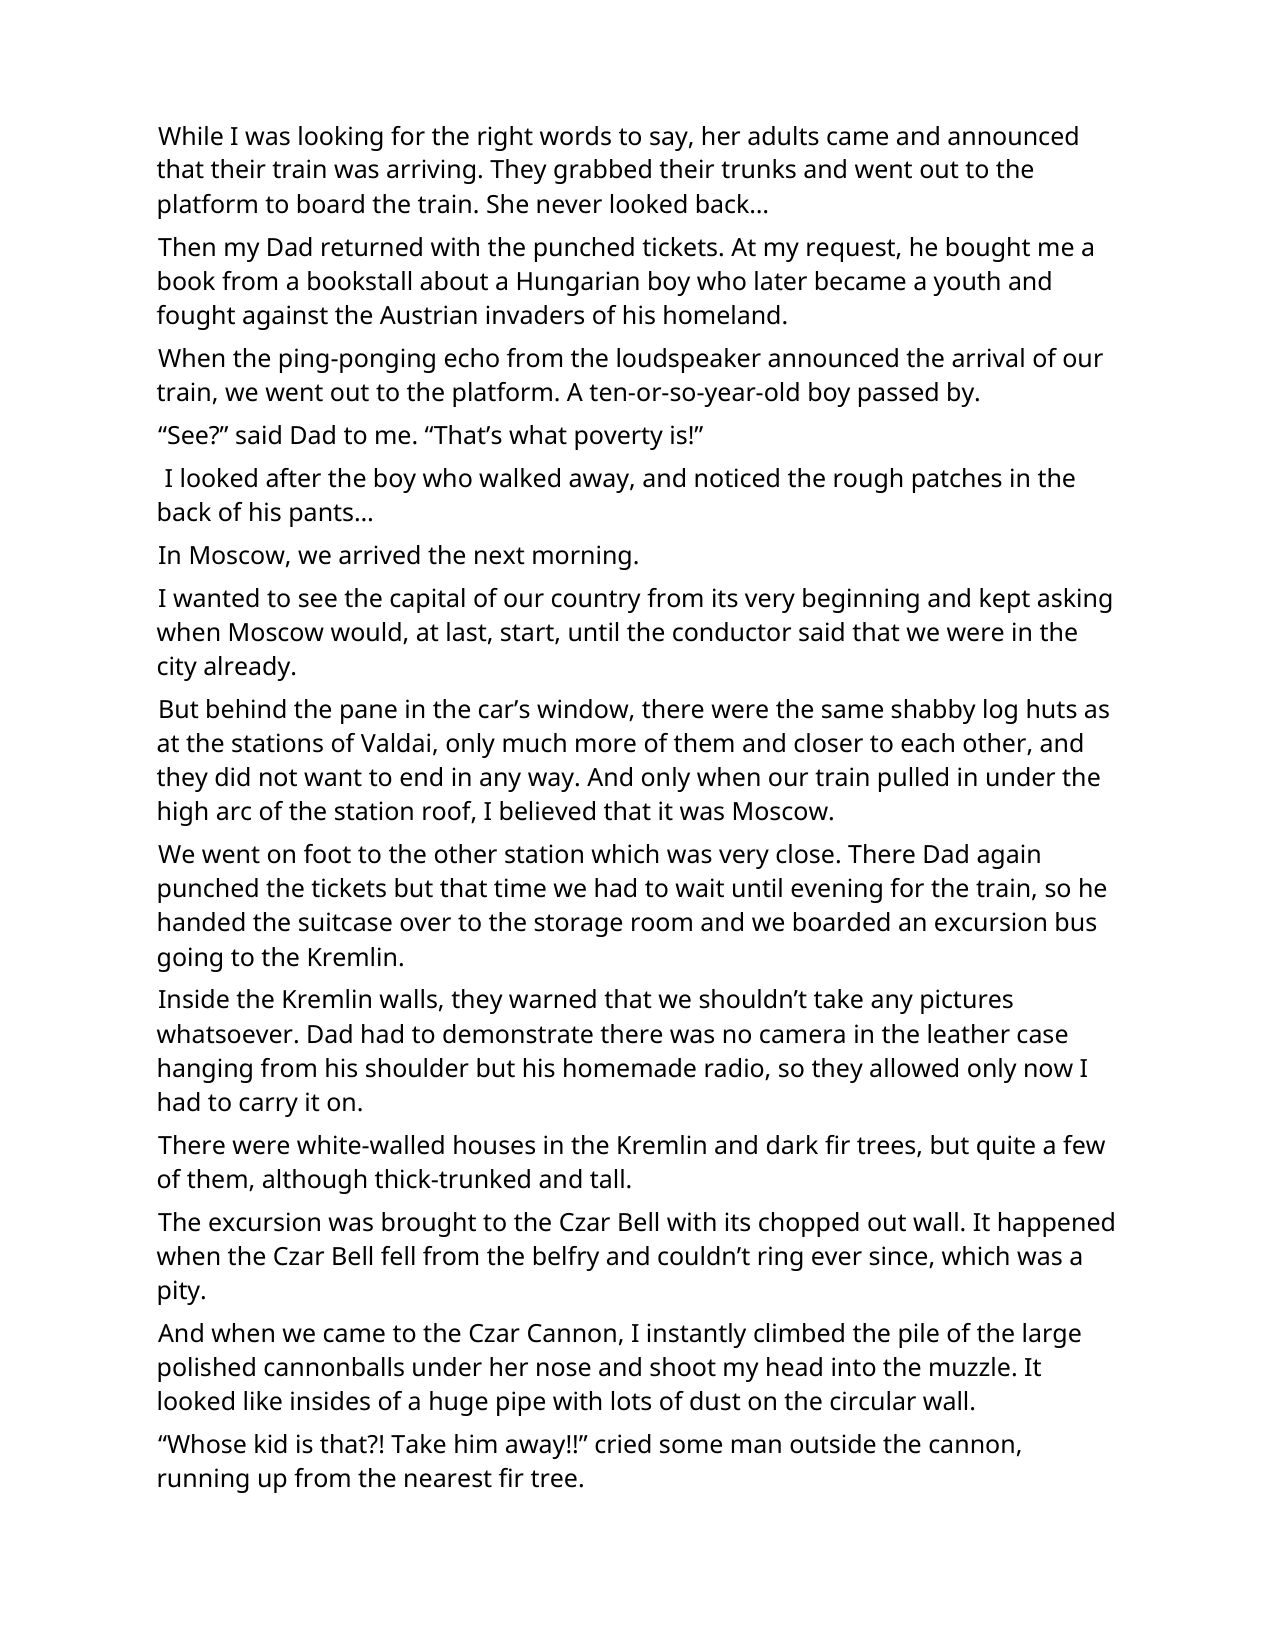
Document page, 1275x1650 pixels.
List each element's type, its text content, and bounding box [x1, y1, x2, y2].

text While I was looking for the right words to say, her adults came and announced that their train was arriving. They grabbed their trunks and went out to the platform to board the train. She never looked back… [156, 118, 1118, 220]
text “See?” said Dad to me. “That’s what poverty is!” [156, 417, 1118, 452]
text And when we came to the Czar Cannon, I instantly climbed the pile of the large polished cannonballs under her nose and shoot my head into the muzzle. It looked like insides of a huge pipe with lots of dust on the circular wall. [156, 1316, 1118, 1418]
text “Whose kid is that?! Take him away!!” cried some man outside the cannon, running up from the nearest fir tree. [156, 1427, 1118, 1495]
text I wanted to see the capital of our country from its very beginning and kept asking when Moscow would, at last, start, until the conductor said that we were in the city already. [156, 581, 1118, 683]
text Then my Dad returned with the punched tickets. At my request, he bought me a book from a bookstall about a Hungarian boy who later became a youth and fought against the Austrian invaders of his homeland. [156, 229, 1118, 331]
text I looked after the boy who walked away, and noticed the rough patches in the back of his pants… [156, 461, 1118, 529]
text Inside the Kremlin walls, they warned that we shouldn’t take any pictures whatsoever. Dad had to demonstrate there was no camera in the leather case hanging from his shoulder but his homemade radio, so they allowed only now I had to carry it on. [156, 982, 1118, 1118]
text When the ping-ponging echo from the loudspeaker announced the arrival of our train, we went out to the platform. A ten-or-so-year-old boy passed by. [156, 340, 1118, 408]
text The excursion was brought to the Czar Bell with its chopped out wall. It happened when the Czar Bell fell from the belfry and couldn’t ring ever since, which was a pity. [156, 1204, 1118, 1307]
text We went on foot to the other station which was very close. There Dad again punched the tickets but that time we had to wait until evening for the train, so he handed the suitcase over to the storage room and we boarded an excursion bus going to the Kremlin. [156, 837, 1118, 973]
text In Moscow, we arrived the next morning. [156, 538, 1118, 572]
text But behind the pane in the car’s window, there were the same shabby log huts as at the stations of Valdai, only much more of them and closer to each other, and they did not want to end in any way. And only when our train pulled in under the high arc of the station roof, I believed that it was Moscow. [156, 692, 1118, 828]
text There were white-walled houses in the Kremlin and dark fir trees, but quite a few of them, although thick-trunked and tall. [156, 1127, 1118, 1196]
